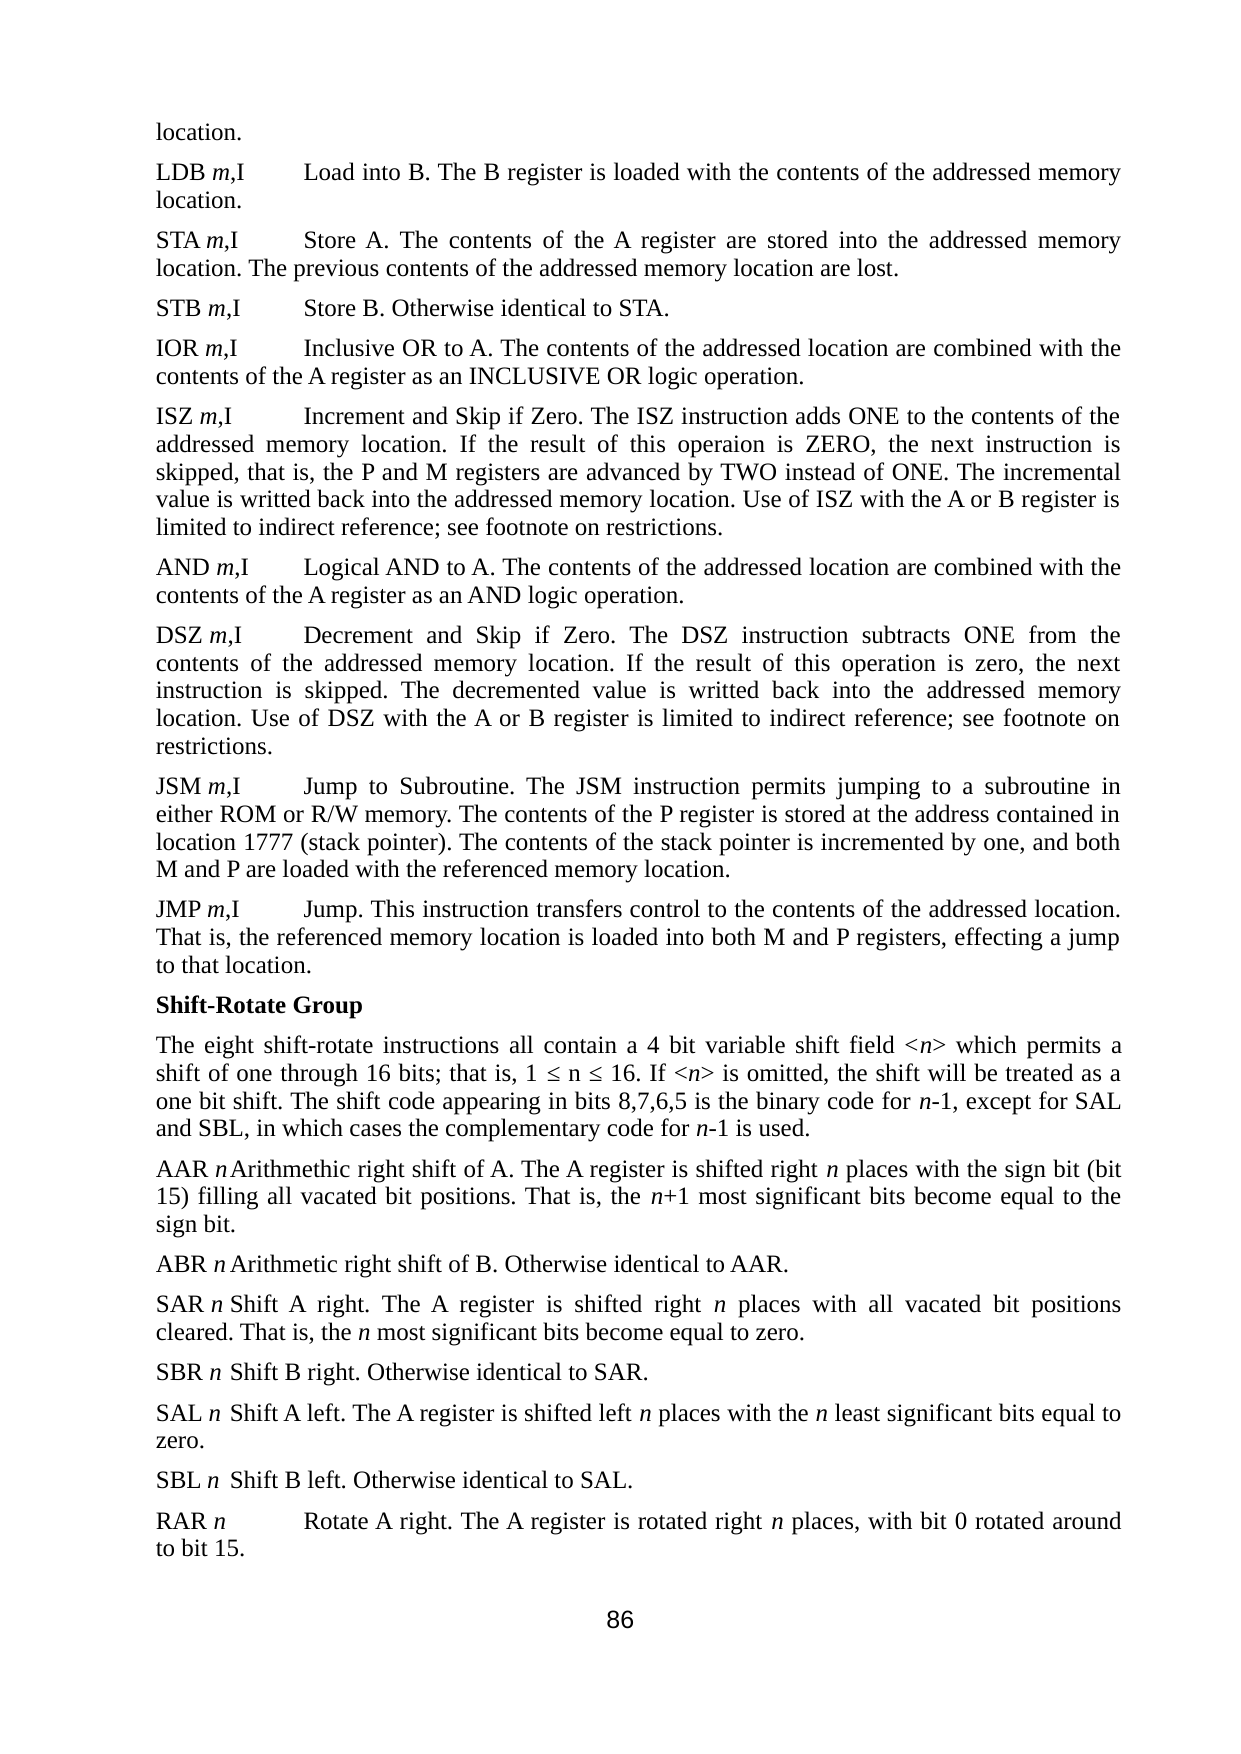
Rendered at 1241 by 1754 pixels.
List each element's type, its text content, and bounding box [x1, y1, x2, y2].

text DSZ m,I Decrement and Skip if Zero. The DSZ instruction subtracts ONE from the contents of the addressed memory location. If the result of this operation is zero, the next instruction is skipped. The decremented value is writted back into the addressed memory location. Use of DSZ with the A or B register is limited to indirect reference; see footnote on restrictions. [156, 621, 1122, 760]
text The eight shift-rotate instructions all contain a 4 bit variable shift field <n> which permits a shift of one through 16 bits; that is, 1 ≤ n ≤ 16. If <n> is omitted, the shift will be treated as a one bit shift. The shift code appearing in bits 8,7,6,5 is the binary code for n-1, except for SAL and SBL, in which cases the complementary code for n-1 is used. [156, 1031, 1122, 1142]
text location. [156, 118, 1122, 146]
text Shift-Rotate Group [156, 991, 1122, 1019]
text STB m,I Store B. Otherwise identical to STA. [156, 294, 1122, 322]
text AAR n Arithmethic right shift of A. The A register is shifted right n places with the sign bit (bit 15) filling all vacated bit positions. That is, the n+1 most significant bits become equal to the sign bit. [156, 1155, 1122, 1238]
text SAL n Shift A left. The A register is shifted left n places with the n least significant bits equal to zero. [156, 1399, 1122, 1454]
text JMP m,I Jump. This instruction transfers control to the contents of the addressed location. That is, the referenced memory location is loaded into both M and P registers, effecting a jump to that location. [156, 896, 1122, 979]
text SAR n Shift A right. The A register is shifted right n places with all vacated bit positions cleared. That is, the n most significant bits become equal to zero. [156, 1291, 1122, 1346]
text LDB m,I Load into B. The B register is loaded with the contents of the addressed memory location. [156, 158, 1122, 214]
text STA m,I Store A. The contents of the A register are stored into the addressed memory location. The previous contents of the addressed memory location are lost. [156, 226, 1122, 282]
text ABR n Arithmetic right shift of B. Otherwise identical to AAR. [156, 1250, 1122, 1278]
text RAR n Rotate A right. The A register is rotated right n places, with bit 0 rotated around to bit 15. [156, 1507, 1122, 1562]
text AND m,I Logical AND to A. The contents of the addressed location are combined with the contents of the A register as an AND logic operation. [156, 553, 1122, 609]
text ISZ m,I Increment and Skip if Zero. The ISZ instruction adds ONE to the contents of the addressed memory location. If the result of this operaion is ZERO, the next instruction is skipped, that is, the P and M registers are advanced by TWO instead of ONE. The incremental value is writted back into the addressed memory location. Use of ISZ with the A or B register is limited to indirect reference; see footnote on restrictions. [156, 402, 1122, 541]
text JSM m,I Jump to Subroutine. The JSM instruction permits jumping to a subroutine in either ROM or R/W memory. The contents of the P register is stored at the address contained in location 1777 (stack pointer). The contents of the stack pointer is incremented by one, and both M and P are loaded with the referenced memory location. [156, 772, 1122, 883]
text SBR n Shift B right. Otherwise identical to SAR. [156, 1358, 1122, 1386]
text IOR m,I Inclusive OR to A. The contents of the addressed location are combined with the contents of the A register as an INCLUSIVE OR logic operation. [156, 334, 1122, 390]
text SBL n Shift B left. Otherwise identical to SAL. [156, 1467, 1122, 1494]
